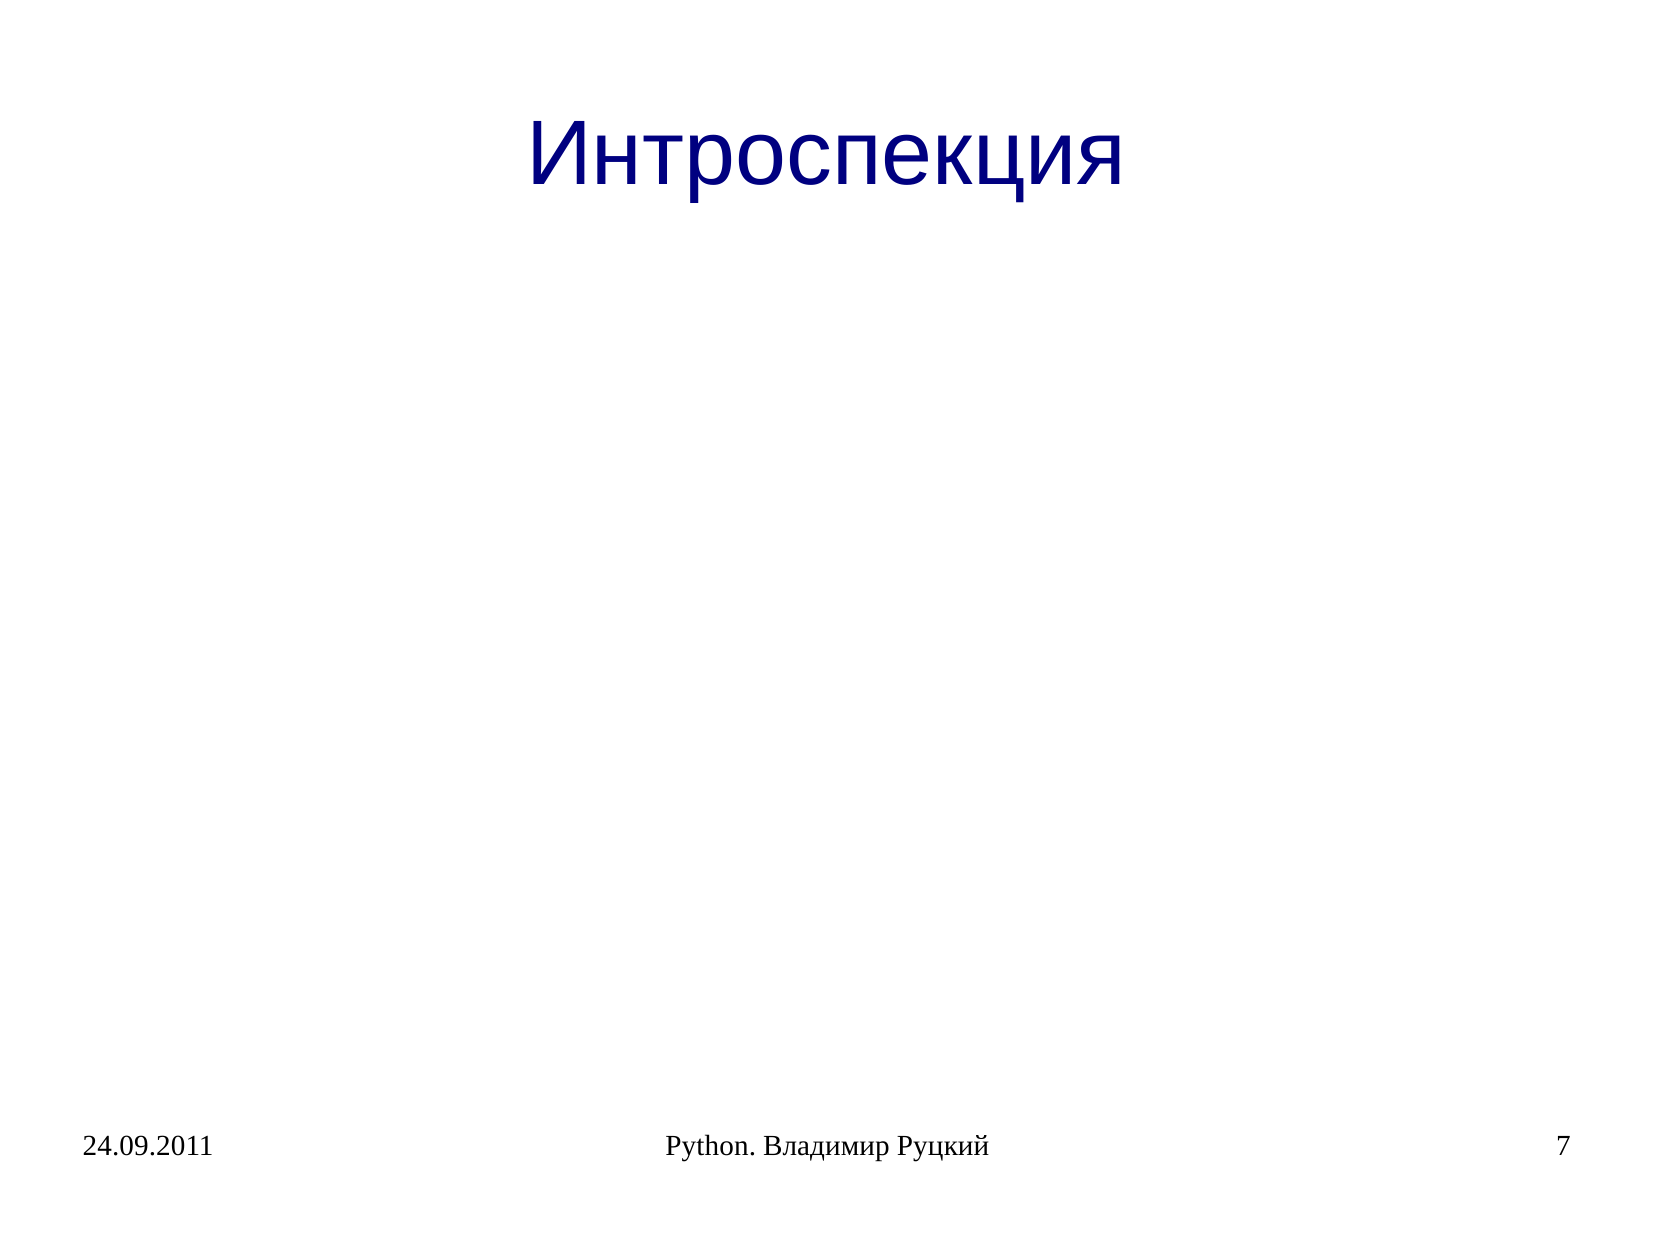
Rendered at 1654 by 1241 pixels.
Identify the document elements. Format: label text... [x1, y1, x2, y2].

title Интроспекция [82, 49, 1571, 257]
